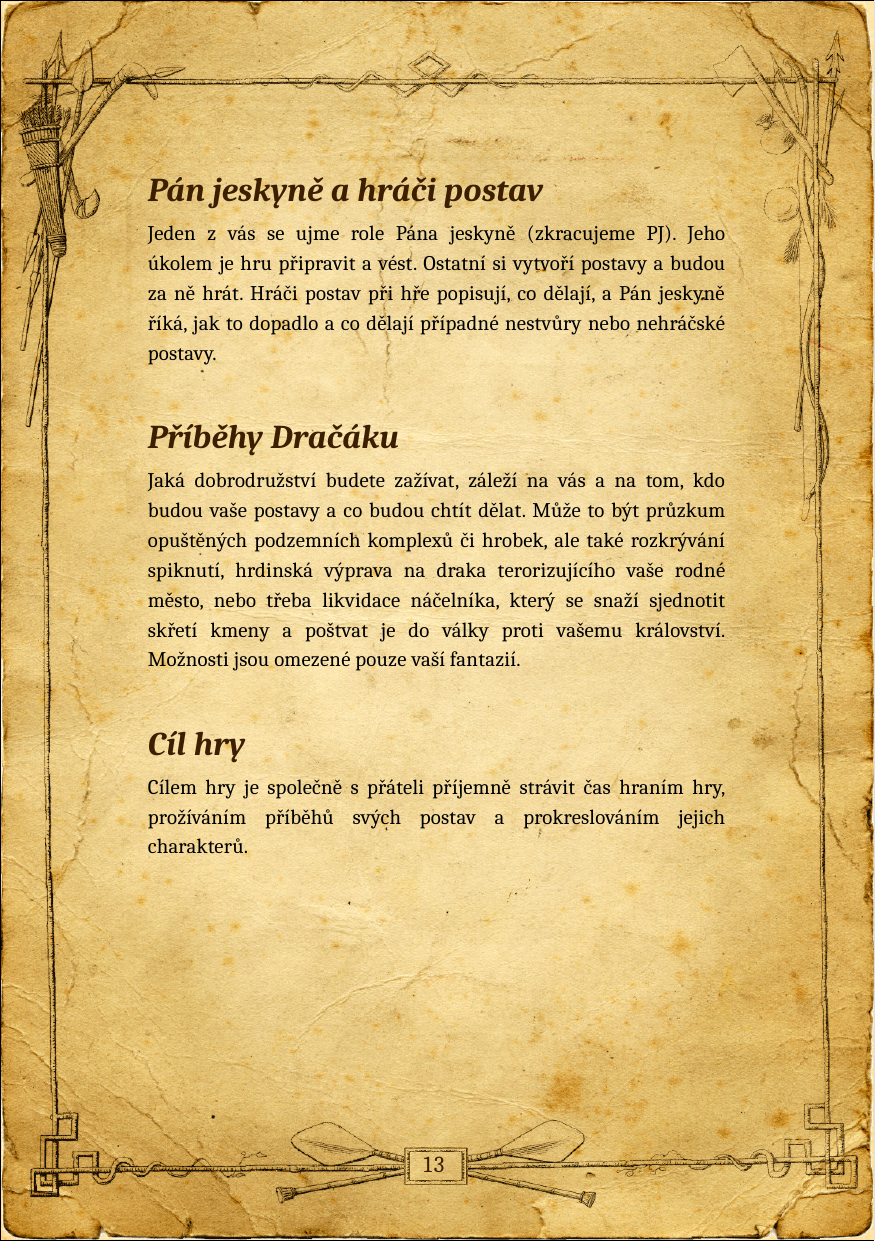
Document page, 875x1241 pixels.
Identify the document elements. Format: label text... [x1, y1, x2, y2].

text Jeden z vás se ujme role Pána jeskyně (zkracujeme PJ). Jeho úkolem je hru připravit a vést. Ostatní si vytvoří postavy a budou za ně hrát. Hráči postav při hře popisují, co dělají, a Pán jeskyně říká, jak to dopadlo a co dělají případné nestvůry nebo nehráčské postavy. [148, 222, 726, 365]
picture [1, 1, 874, 1240]
subtitle Cíl hry [148, 725, 726, 764]
text Cílem hry je společně s přáteli příjemně strávit čas hraním hry, prožíváním příběhů svých postav a prokreslováním jejich charakterů. [148, 775, 726, 859]
text Jaká dobrodružství budete zažívat, záleží na vás a na tom, kdo budou vaše postavy a co budou chtít dělat. Může to být průzkum opuštěných podzemních komplexů či hrobek, ale také rozkrývání spiknutí, hrdinská výprava na draka terorizujícího vaše rodné město, nebo třeba likvidace náčelníka, který se snaží sjednotit skřetí kmeny a poštvat je do války proti vašemu království. Možnosti jsou omezené pouze vaší fantazií. [148, 469, 726, 672]
subtitle Příběhy Dračáku [148, 419, 726, 457]
subtitle Pán jeskyně a hráči postav [148, 172, 726, 210]
